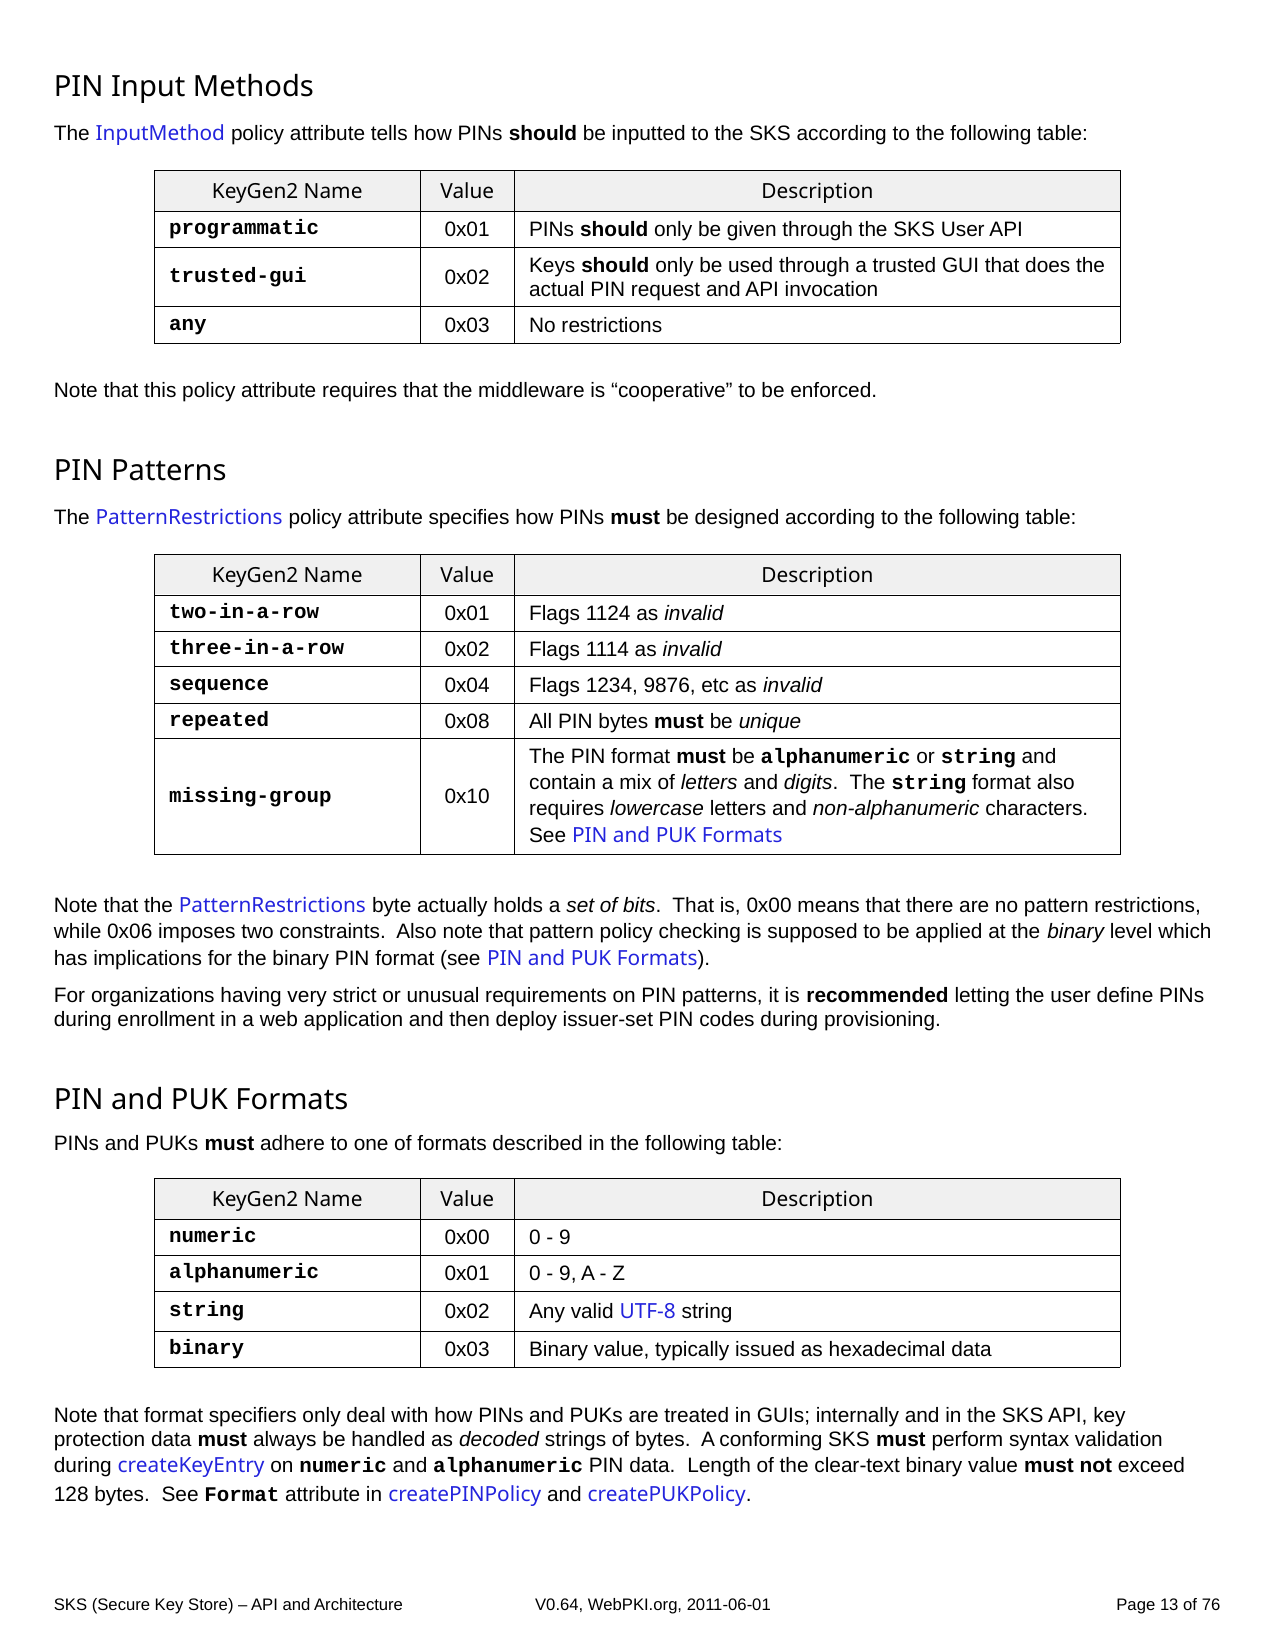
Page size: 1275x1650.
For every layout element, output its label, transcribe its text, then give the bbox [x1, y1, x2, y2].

subtitle PIN and PUK Formats [54, 1078, 1221, 1118]
table_cell PINs should only be given through the SKS User API [515, 212, 1120, 247]
table_cell Any valid UTF-8 string [515, 1292, 1120, 1331]
table_header Value [421, 171, 514, 211]
table_cell 0x02 [421, 1292, 514, 1331]
table_cell 0x01 [421, 596, 514, 631]
table_header KeyGen2 Name [155, 1179, 420, 1219]
table_cell numeric [155, 1220, 420, 1254]
table_cell 0x01 [421, 1256, 514, 1291]
table_cell 0x04 [421, 667, 514, 702]
table_cell 0x08 [421, 704, 514, 738]
table_header Value [421, 1179, 514, 1219]
table_header Description [515, 555, 1120, 594]
table_cell sequence [155, 667, 420, 702]
table_cell No restrictions [515, 307, 1120, 342]
table_cell Binary value, typically issued as hexadecimal data [515, 1332, 1120, 1367]
table_cell 0x02 [421, 248, 514, 306]
table_cell repeated [155, 704, 420, 738]
table_cell The PIN format must be alphanumeric or string and contain a mix of letters and digits. The string format also requires lowercase letters and non-alphanumeric characters. See PIN and PUK Formats [515, 739, 1120, 854]
table_cell Keys should only be used through a trusted GUI that does the actual PIN request and API invocation [515, 248, 1120, 306]
table_cell 0 - 9 [515, 1220, 1120, 1254]
text The InputMethod policy attribute tells how PINs should be inputted to the SKS according to the following table: [54, 118, 1221, 170]
subtitle PIN Patterns [54, 450, 1221, 489]
table_cell Flags 1234, 9876, etc as invalid [515, 667, 1120, 702]
table_cell 0x10 [421, 739, 514, 854]
table_cell alphanumeric [155, 1256, 420, 1291]
table_cell trusted-gui [155, 248, 420, 306]
table_cell All PIN bytes must be unique [515, 704, 1120, 738]
subtitle PIN Input Methods [54, 66, 1221, 105]
text PINs and PUKs must adhere to one of formats described in the following table: [54, 1130, 1221, 1178]
table_cell 0x02 [421, 632, 514, 666]
table_header Value [421, 555, 514, 594]
table_cell Flags 1114 as invalid [515, 632, 1120, 666]
text The PatternRestrictions policy attribute specifies how PINs must be designed according to the following table: [54, 502, 1221, 554]
table_header KeyGen2 Name [155, 555, 420, 594]
table_cell 0x03 [421, 1332, 514, 1367]
table_cell 0x00 [421, 1220, 514, 1254]
table_cell binary [155, 1332, 420, 1367]
table_header KeyGen2 Name [155, 171, 420, 211]
table_cell three-in-a-row [155, 632, 420, 666]
table_cell two-in-a-row [155, 596, 420, 631]
text Note that the PatternRestrictions byte actually holds a set of bits. That is, 0x00 means that there are no pattern restrictions, while 0x06 imposes two constraints. Also note that pattern policy checking is supposed to be applied at the binary level which has implications for the binary PIN format (see PIN and PUK Formats). [54, 890, 1221, 971]
table_cell 0x01 [421, 212, 514, 247]
table_cell missing-group [155, 739, 420, 854]
text For organizations having very strict or unusual requirements on PIN patterns, it is recommended letting the user define PINs during enrollment in a web application and then deploy issuer-set PIN codes during provisioning. [54, 983, 1221, 1031]
table_header Description [515, 171, 1120, 211]
table_header Description [515, 1179, 1120, 1219]
text Note that this policy attribute requires that the middleware is “cooperative” to be enforced. [54, 378, 1221, 402]
table_cell Flags 1124 as invalid [515, 596, 1120, 631]
text Note that format specifiers only deal with how PINs and PUKs are treated in GUIs; internally and in the SKS API, key protection data must always be handled as decoded strings of bytes. A conforming SKS must perform syntax validation during createKeyEntry on numeric and alphanumeric PIN data. Length of the clear-text binary value must not exceed 128 bytes. See Format attribute in createPINPolicy and createPUKPolicy. [54, 1403, 1221, 1508]
table_cell string [155, 1292, 420, 1331]
table_cell 0x03 [421, 307, 514, 342]
table_cell 0 - 9, A - Z [515, 1256, 1120, 1291]
table_cell any [155, 307, 420, 342]
table_cell programmatic [155, 212, 420, 247]
